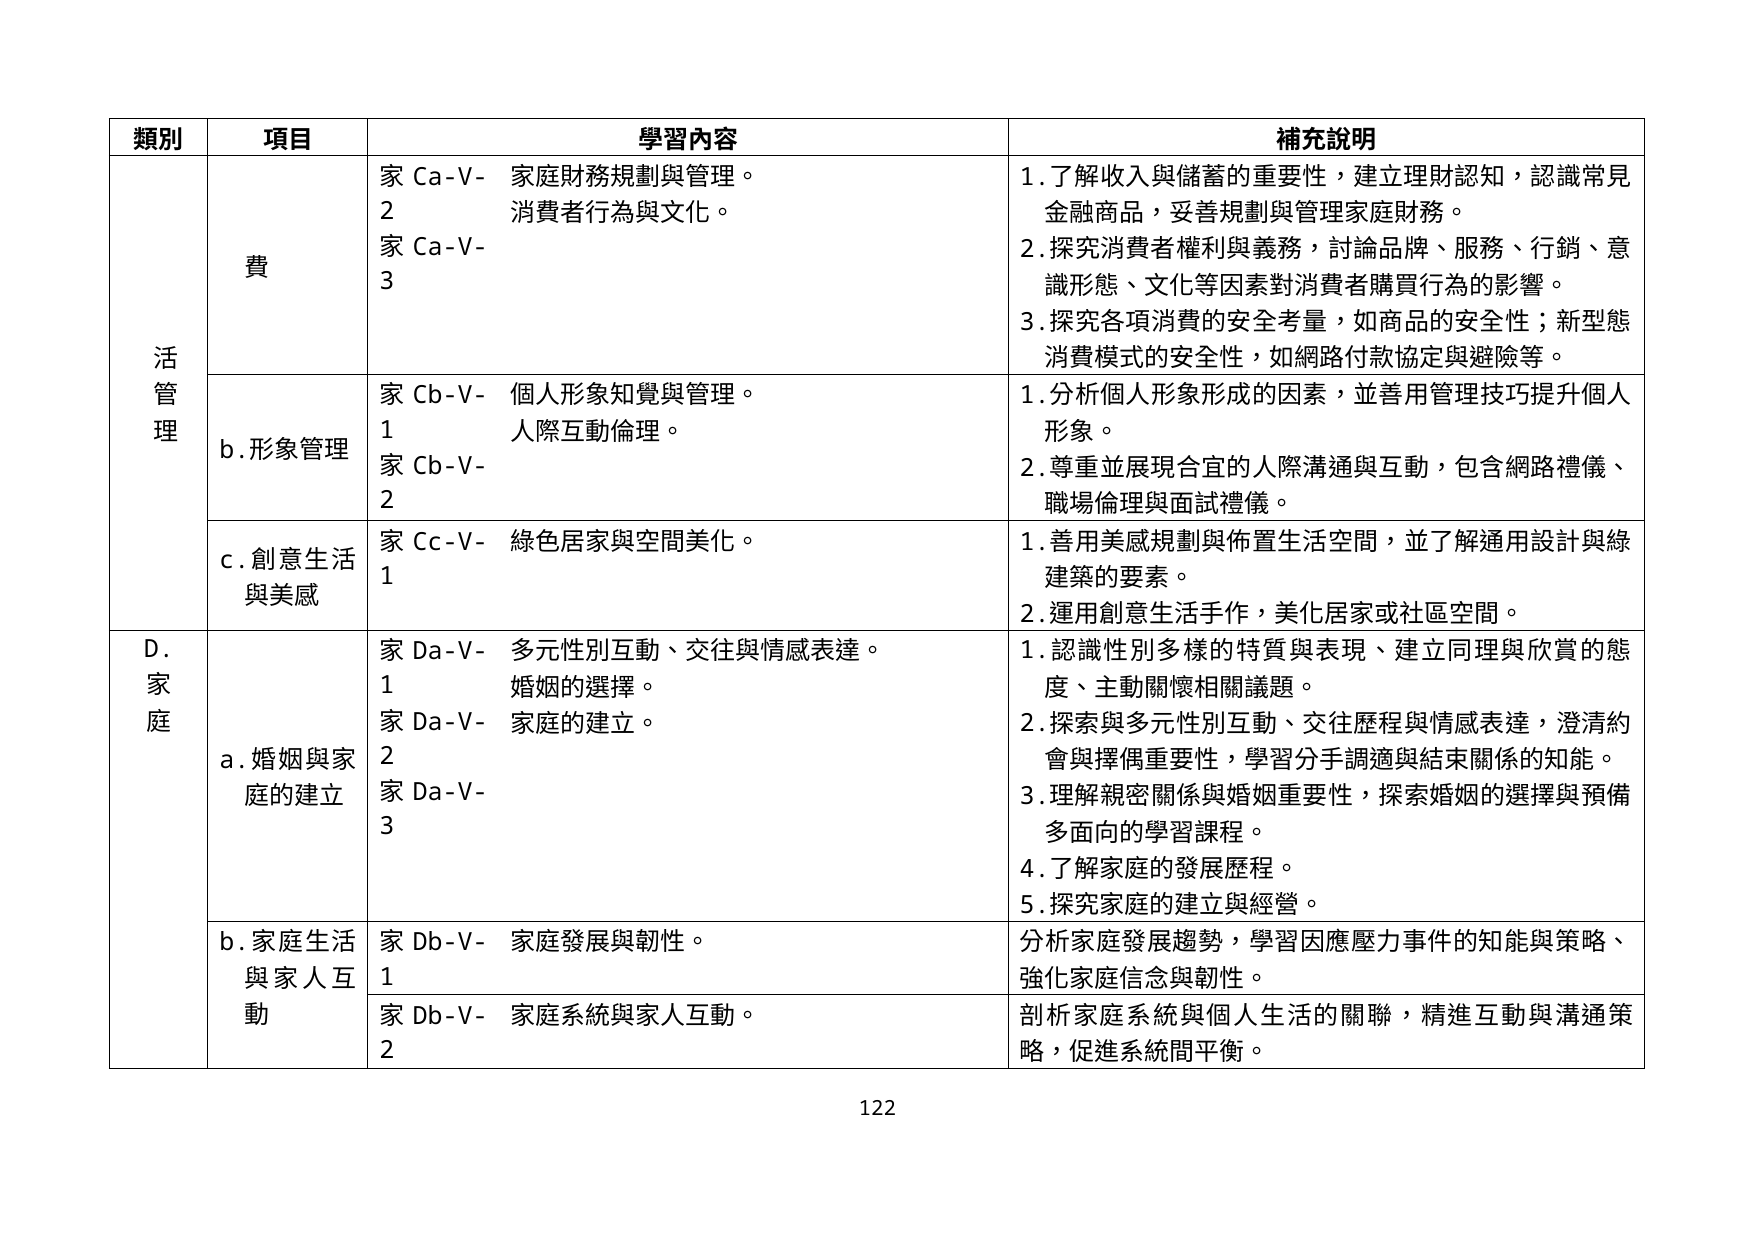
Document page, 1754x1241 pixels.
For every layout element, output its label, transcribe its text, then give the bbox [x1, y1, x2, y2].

table_cell a.婚姻與家庭的建立 [208, 631, 367, 921]
table_cell D. 家 庭 [110, 631, 207, 1068]
table_cell 個人形象知覺與管理。 人際互動倫理。 [499, 375, 1008, 520]
table_cell 1.分析個人形象形成的因素，並善用管理技巧提升個人形象。 2.尊重並展現合宜的人際溝通與互動，包含網路禮儀、職場倫理與面試禮儀。 [1009, 375, 1644, 520]
table_header 項目 [208, 119, 367, 155]
table_header 補充說明 [1009, 119, 1644, 155]
table_cell 家庭發展與韌性。 [499, 922, 1008, 994]
table_cell 1.善用美感規劃與佈置生活空間，並了解通用設計與綠建築的要素。 2.運用創意生活手作，美化居家或社區空間。 [1009, 521, 1644, 630]
table_cell 剖析家庭系統與個人生活的關聯，精進互動與溝通策略，促進系統間平衡。 [1009, 995, 1644, 1068]
table_cell 1.認識性別多樣的特質與表現、建立同理與欣賞的態度、主動關懷相關議題。 2.探索與多元性別互動、交往歷程與情感表達，澄清約會與擇偶重要性，學習分手調適與結束關係的知能。 3.理解親密關係與婚姻重要性，探索婚姻的選擇與預備多面向的學習課程。 4.了解家庭的發展歷程。 5.探究家庭的建立與經營。 [1009, 631, 1644, 921]
table_cell 家Cb-V-1 家Cb-V-2 [368, 375, 499, 520]
table_cell 家庭系統與家人互動。 [499, 995, 1008, 1068]
table_cell 活 管 理 [110, 156, 207, 630]
table_cell 家Cc-V-1 [368, 521, 499, 630]
table_cell 綠色居家與空間美化。 [499, 521, 1008, 630]
table_cell b.形象管理 [208, 375, 367, 520]
table_cell 1.了解收入與儲蓄的重要性，建立理財認知，認識常見金融商品，妥善規劃與管理家庭財務。 2.探究消費者權利與義務，討論品牌、服務、行銷、意識形態、文化等因素對消費者購買行為的影響。 3.探究各項消費的安全考量，如商品的安全性；新型態消費模式的安全性，如網路付款協定與避險等。 [1009, 156, 1644, 374]
table_header 類別 [110, 119, 207, 155]
table_cell 家Db-V-1 [368, 922, 499, 994]
table_cell c.創意生活與美感 [208, 521, 367, 630]
table_cell 多元性別互動、交往與情感表達。 婚姻的選擇。 家庭的建立。 [499, 631, 1008, 921]
table_cell 家庭財務規劃與管理。 消費者行為與文化。 [499, 156, 1008, 374]
table_cell b.家庭生活與家人互動 [208, 922, 367, 1068]
table_cell 分析家庭發展趨勢，學習因應壓力事件的知能與策略、強化家庭信念與韌性。 [1009, 922, 1644, 994]
table_cell 家Da-V-1 家Da-V-2 家Da-V-3 [368, 631, 499, 921]
table_header 學習內容 [368, 119, 1008, 155]
table_cell 家Ca-V-2 家Ca-V-3 [368, 156, 499, 374]
table_cell 家Db-V-2 [368, 995, 499, 1068]
table_cell 費 [208, 156, 367, 374]
